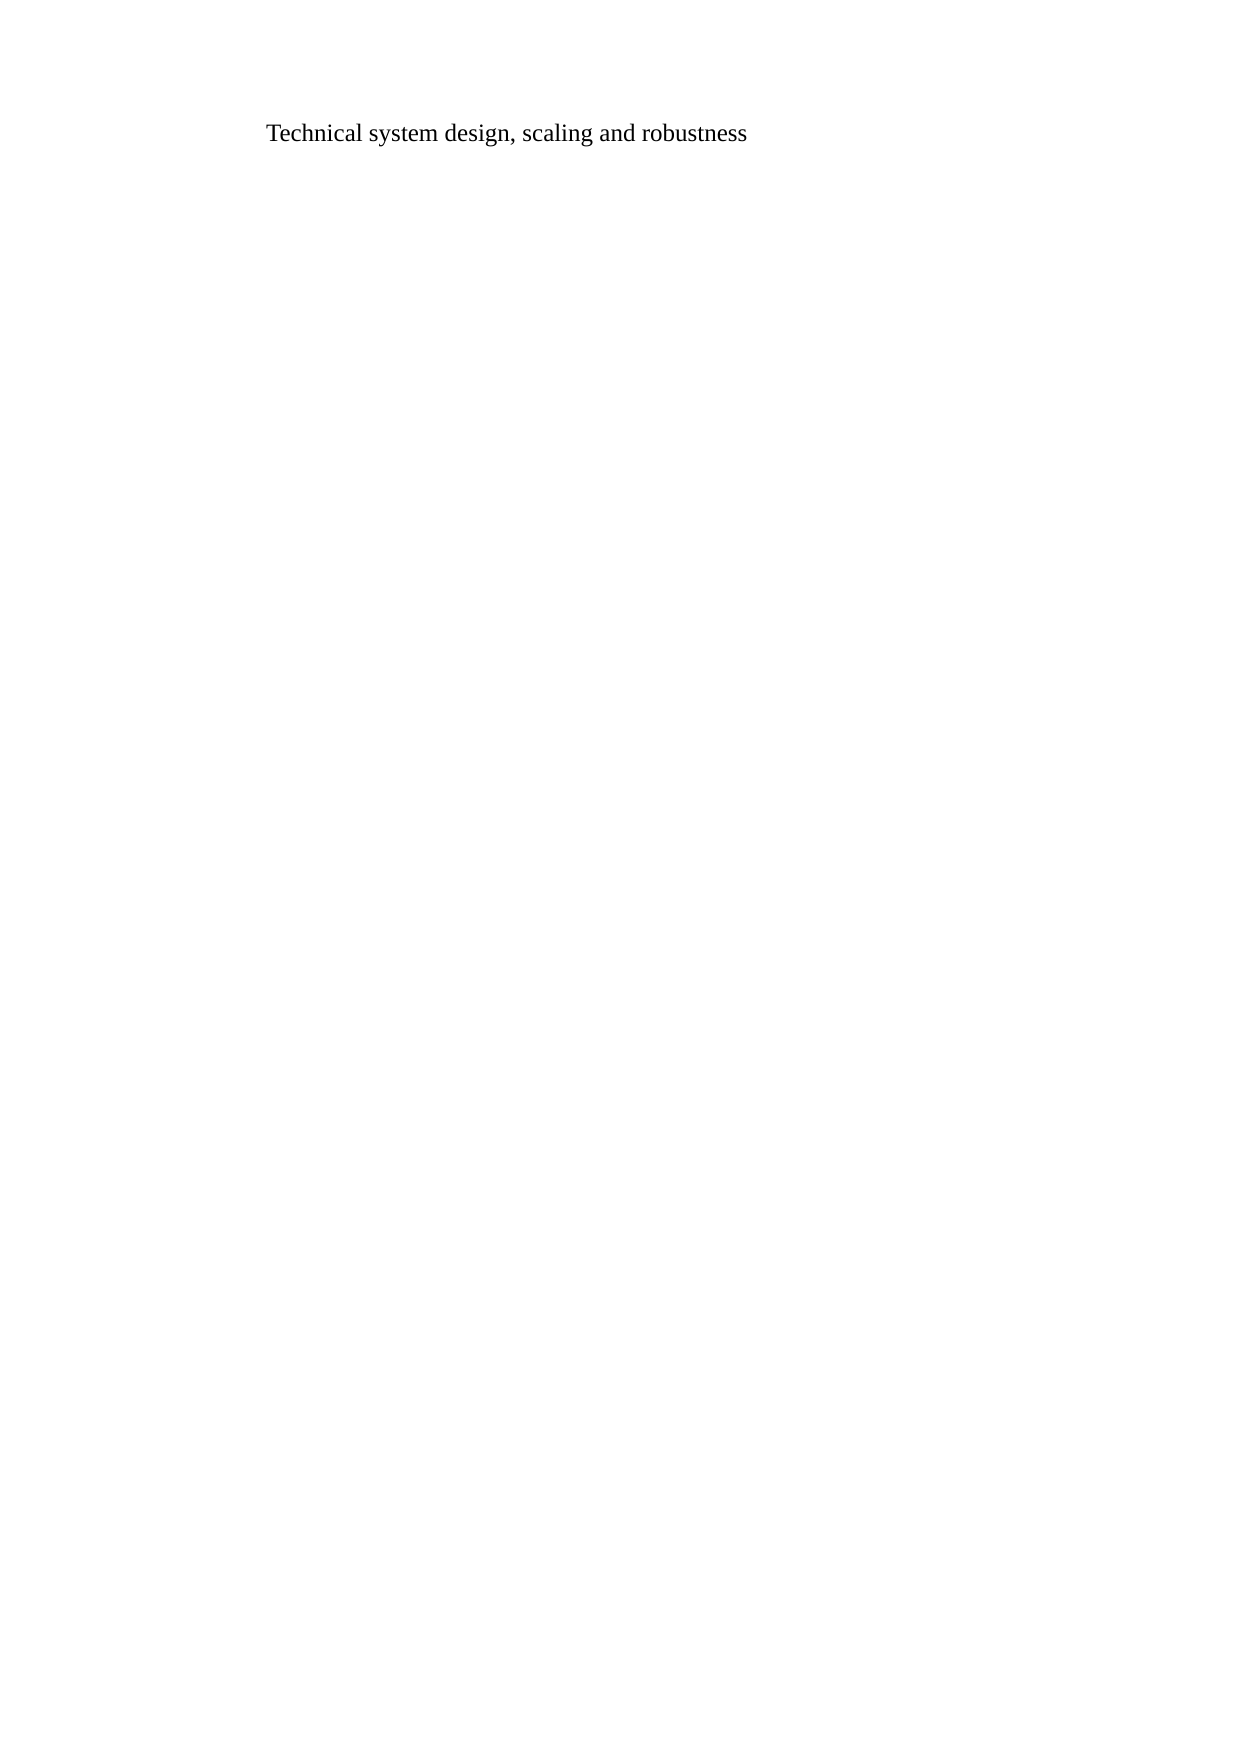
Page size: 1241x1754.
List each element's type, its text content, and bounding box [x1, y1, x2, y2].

text Technical system design, scaling and robustness [192, 118, 1122, 147]
